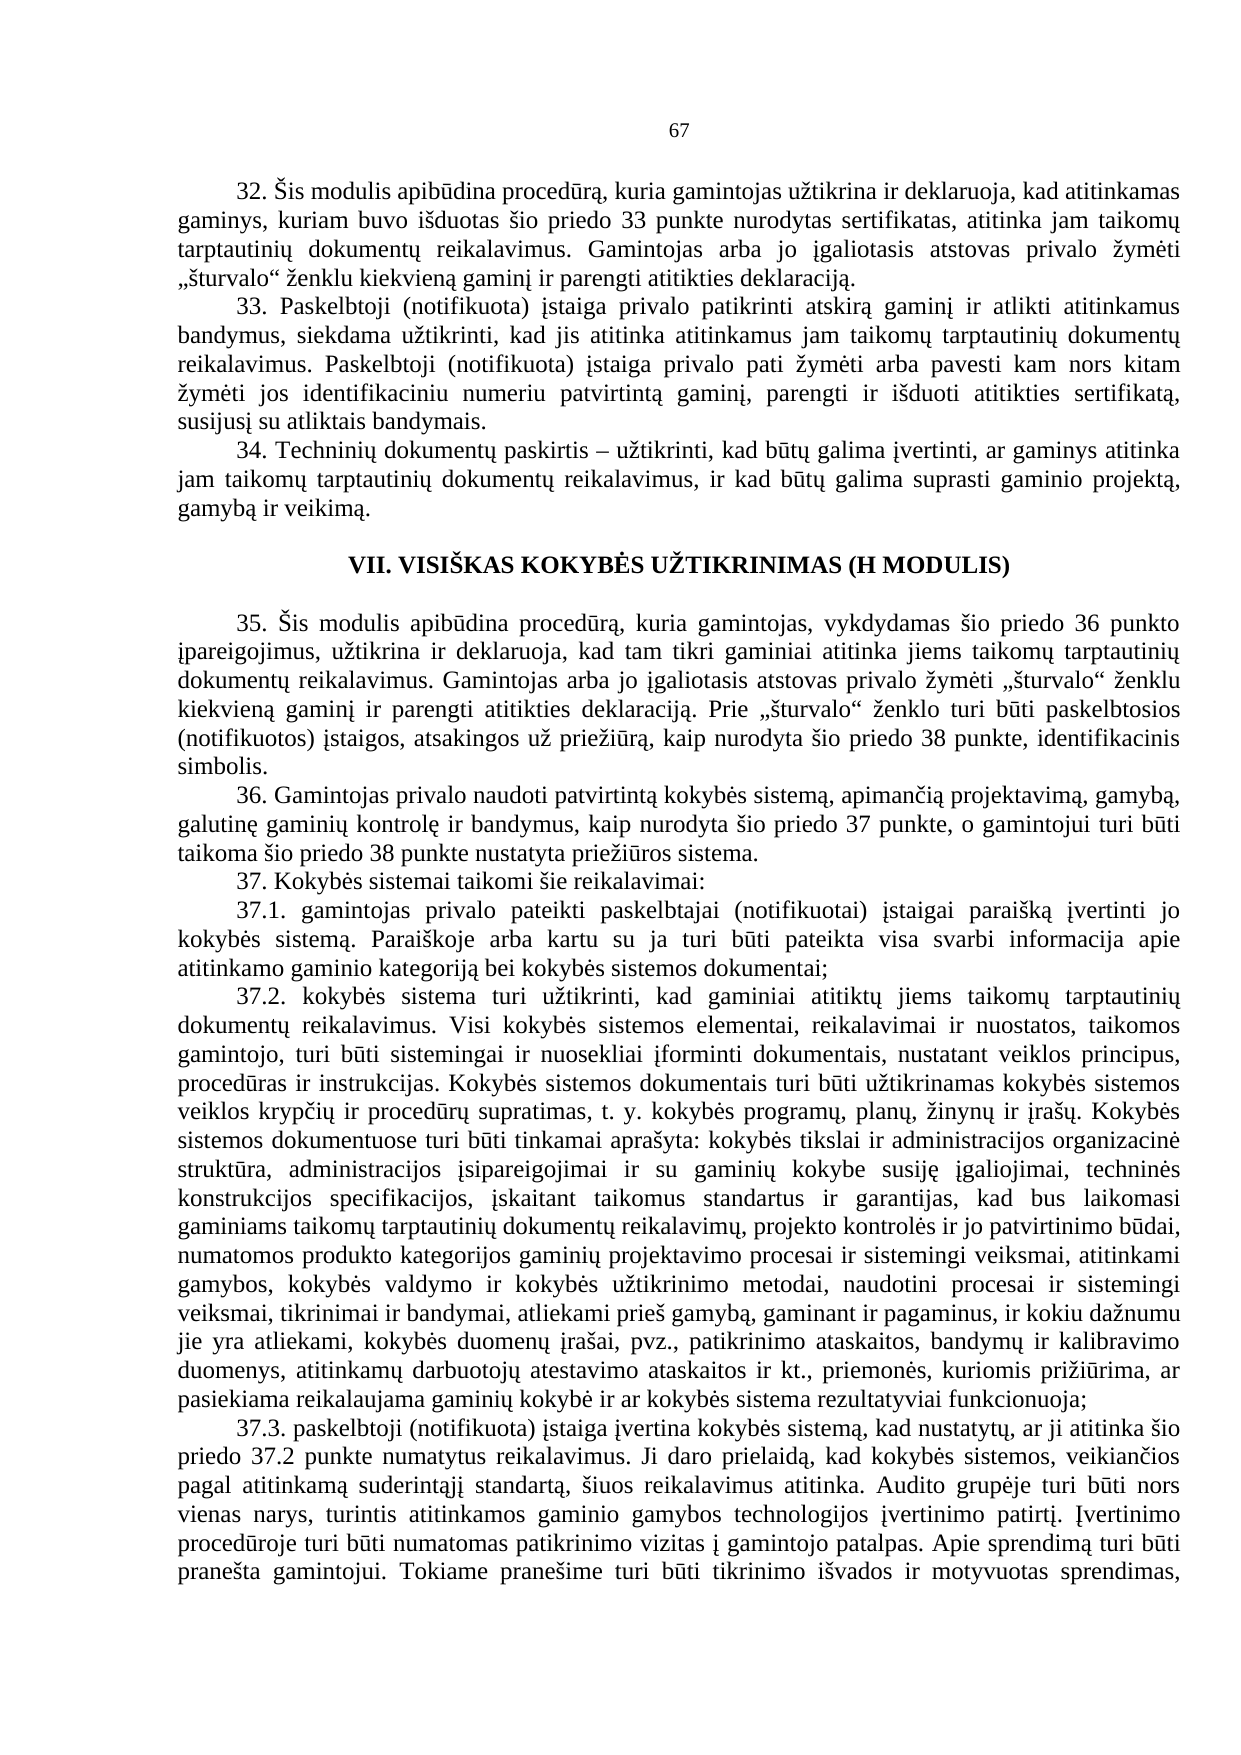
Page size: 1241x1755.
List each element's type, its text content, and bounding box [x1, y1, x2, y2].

text 37.3. paskelbtoji (notifikuota) įstaiga įvertina kokybės sistemą, kad nustatytų, ar ji atitinka šio priedo 37.2 punkte numatytus reikalavimus. Ji daro prielaidą, kad kokybės sistemos, veikiančios pagal atitinkamą suderintąjį standartą, šiuos reikalavimus atitinka. Audito grupėje turi būti nors vienas narys, turintis atitinkamos gaminio gamybos technologijos įvertinimo patirtį. Įvertinimo procedūroje turi būti numatomas patikrinimo vizitas į gamintojo patalpas. Apie sprendimą turi būti pranešta gamintojui. Tokiame pranešime turi būti tikrinimo išvados ir motyvuotas sprendimas, [177, 1413, 1181, 1585]
text 32. Šis modulis apibūdina procedūrą, kuria gamintojas užtikrina ir deklaruoja, kad atitinkamas gaminys, kuriam buvo išduotas šio priedo 33 punkte nurodytas sertifikatas, atitinka jam taikomų tarptautinių dokumentų reikalavimus. Gamintojas arba jo įgaliotasis atstovas privalo žymėti „šturvalo“ ženklu kiekvieną gaminį ir parengti atitikties deklaraciją. [177, 176, 1181, 291]
text 35. Šis modulis apibūdina procedūrą, kuria gamintojas, vykdydamas šio priedo 36 punkto įpareigojimus, užtikrina ir deklaruoja, kad tam tikri gaminiai atitinka jiems taikomų tarptautinių dokumentų reikalavimus. Gamintojas arba jo įgaliotasis atstovas privalo žymėti „šturvalo“ ženklu kiekvieną gaminį ir parengti atitikties deklaraciją. Prie „šturvalo“ ženklo turi būti paskelbtosios (notifikuotos) įstaigos, atsakingos už priežiūrą, kaip nurodyta šio priedo 38 punkte, identifikacinis simbolis. [177, 608, 1181, 780]
text 36. Gamintojas privalo naudoti patvirtintą kokybės sistemą, apimančią projektavimą, gamybą, galutinę gaminių kontrolę ir bandymus, kaip nurodyta šio priedo 37 punkte, o gamintojui turi būti taikoma šio priedo 38 punkte nustatyta priežiūros sistema. [177, 780, 1181, 866]
text 34. Techninių dokumentų paskirtis – užtikrinti, kad būtų galima įvertinti, ar gaminys atitinka jam taikomų tarptautinių dokumentų reikalavimus, ir kad būtų galima suprasti gaminio projektą, gamybą ir veikimą. [177, 435, 1181, 521]
text 37.1. gamintojas privalo pateikti paskelbtajai (notifikuotai) įstaigai paraišką įvertinti jo kokybės sistemą. Paraiškoje arba kartu su ja turi būti pateikta visa svarbi informacija apie atitinkamo gaminio kategoriją bei kokybės sistemos dokumentai; [177, 895, 1181, 981]
text 37. Kokybės sistemai taikomi šie reikalavimai: [177, 866, 1181, 895]
text 37.2. kokybės sistema turi užtikrinti, kad gaminiai atitiktų jiems taikomų tarptautinių dokumentų reikalavimus. Visi kokybės sistemos elementai, reikalavimai ir nuostatos, taikomos gamintojo, turi būti sistemingai ir nuosekliai įforminti dokumentais, nustatant veiklos principus, procedūras ir instrukcijas. Kokybės sistemos dokumentais turi būti užtikrinamas kokybės sistemos veiklos krypčių ir procedūrų supratimas, t. y. kokybės programų, planų, žinynų ir įrašų. Kokybės sistemos dokumentuose turi būti tinkamai aprašyta: kokybės tikslai ir administracijos organizacinė struktūra, administracijos įsipareigojimai ir su gaminių kokybe susiję įgaliojimai, techninės konstrukcijos specifikacijos, įskaitant taikomus standartus ir garantijas, kad bus laikomasi gaminiams taikomų tarptautinių dokumentų reikalavimų, projekto kontrolės ir jo patvirtinimo būdai, numatomos produkto kategorijos gaminių projektavimo procesai ir sistemingi veiksmai, atitinkami gamybos, kokybės valdymo ir kokybės užtikrinimo metodai, naudotini procesai ir sistemingi veiksmai, tikrinimai ir bandymai, atliekami prieš gamybą, gaminant ir pagaminus, ir kokiu dažnumu jie yra atliekami, kokybės duomenų įrašai, pvz., patikrinimo ataskaitos, bandymų ir kalibravimo duomenys, atitinkamų darbuotojų atestavimo ataskaitos ir kt., priemonės, kuriomis prižiūrima, ar pasiekiama reikalaujama gaminių kokybė ir ar kokybės sistema rezultatyviai funkcionuoja; [177, 981, 1181, 1413]
text 33. Paskelbtoji (notifikuota) įstaiga privalo patikrinti atskirą gaminį ir atlikti atitinkamus bandymus, siekdama užtikrinti, kad jis atitinka atitinkamus jam taikomų tarptautinių dokumentų reikalavimus. Paskelbtoji (notifikuota) įstaiga privalo pati žymėti arba pavesti kam nors kitam žymėti jos identifikaciniu numeriu patvirtintą gaminį, parengti ir išduoti atitikties sertifikatą, susijusį su atliktais bandymais. [177, 291, 1181, 435]
text VII. Visiškas kokybės užtikrinimas (H modulis) [177, 550, 1181, 579]
